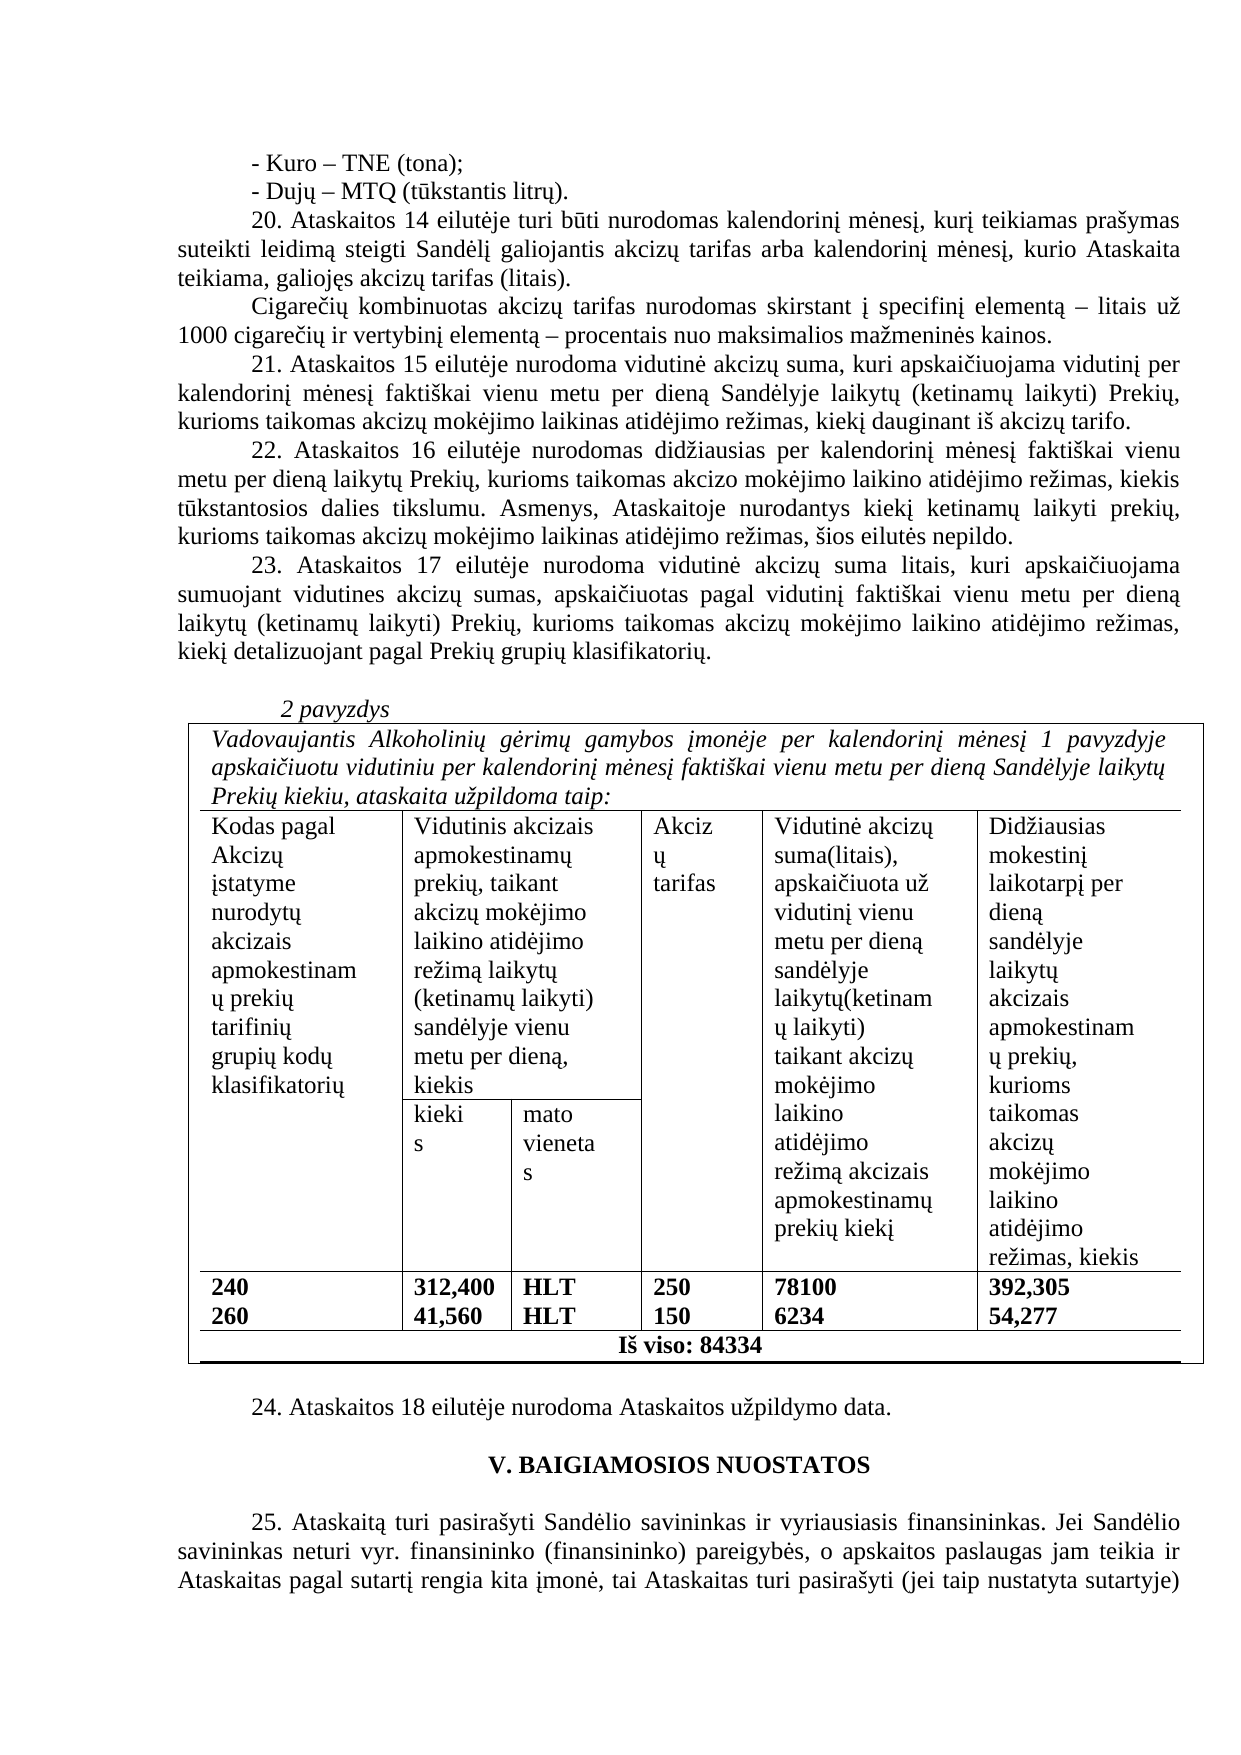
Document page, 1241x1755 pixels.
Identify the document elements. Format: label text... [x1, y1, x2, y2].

text V. BAIGIAMOSIOS NUOSTATOS [177, 1450, 1181, 1478]
table_cell mato vienetas [512, 1100, 641, 1271]
table_cell Iš viso: 84334 [200, 1331, 1181, 1361]
text 25. Ataskaitą turi pasirašyti Sandėlio savininkas ir vyriausiasis finansininkas. Jei Sandėlio savininkas neturi vyr. finansininko (finansininko) pareigybės, o apskaitos paslaugas jam teikia ir Ataskaitas pagal sutartį rengia kita įmonė, tai Ataskaitas turi pasirašyti (jei taip nustatyta sutartyje) [177, 1507, 1181, 1593]
table_cell Akcizų tarifas [642, 811, 762, 1271]
text - Kuro – TNE (tona); [177, 148, 1181, 176]
text Cigarečių kombinuotas akcizų tarifas nurodomas skirstant į specifinį elementą – litais už 1000 cigarečių ir vertybinį elementą – procentais nuo maksimalios mažmeninės kainos. [177, 291, 1181, 349]
text 2 pavyzdys [207, 694, 1152, 723]
text 21. Ataskaitos 15 eilutėje nurodoma vidutinė akcizų suma, kuri apskaičiuojama vidutinį per kalendorinį mėnesį faktiškai vienu metu per dieną Sandėlyje laikytų (ketinamų laikyti) Prekių, kurioms taikomas akcizų mokėjimo laikinas atidėjimo režimas, kiekį dauginant iš akcizų tarifo. [177, 349, 1181, 435]
text 20. Ataskaitos 14 eilutėje turi būti nurodomas kalendorinį mėnesį, kurį teikiamas prašymas suteikti leidimą steigti Sandėlį galiojantis akcizų tarifas arba kalendorinį mėnesį, kurio Ataskaita teikiama, galiojęs akcizų tarifas (litais). [177, 205, 1181, 291]
table_cell 312,400 41,560 [403, 1272, 511, 1329]
table_cell HLT HLT [512, 1272, 641, 1329]
table_cell Kodas pagal Akcizų įstatyme nurodytų akcizais apmokestinamų prekių tarifinių grupių kodų klasifikatorių [200, 811, 402, 1271]
table_cell Didžiausias mokestinį laikotarpį per dieną sandėlyje laikytų akcizais apmokestinamų prekių, kurioms taikomas akcizų mokėjimo laikino atidėjimo režimas, kiekis [978, 811, 1181, 1271]
table_cell 392,305 54,277 [978, 1272, 1181, 1329]
table_cell 240 260 [200, 1272, 402, 1329]
text 22. Ataskaitos 16 eilutėje nurodomas didžiausias per kalendorinį mėnesį faktiškai vienu metu per dieną laikytų Prekių, kurioms taikomas akcizo mokėjimo laikino atidėjimo režimas, kiekis tūkstantosios dalies tikslumu. Asmenys, Ataskaitoje nurodantys kiekį ketinamų laikyti prekių, kurioms taikomas akcizų mokėjimo laikinas atidėjimo režimas, šios eilutės nepildo. [177, 435, 1181, 550]
table_cell Vidutinė akcizų suma(litais), apskaičiuota už vidutinį vienu metu per dieną sandėlyje laikytų(ketinamų laikyti) taikant akcizų mokėjimo laikino atidėjimo režimą akcizais apmokestinamų prekių kiekį [763, 811, 977, 1271]
table_header [978, 724, 1203, 1362]
text 24. Ataskaitos 18 eilutėje nurodoma Ataskaitos užpildymo data. [177, 1392, 1181, 1421]
table_header Vadovaujantis Alkoholinių gėrimų gamybos įmonėje per kalendorinį mėnesį 1 pavyzdyje apskaičiuotu vidutiniu per kalendorinį mėnesį faktiškai vienu metu per dieną Sandėlyje laikytų Prekių kiekiu, ataskaita užpildoma taip: [200, 724, 1181, 810]
text - Dujų – MTQ (tūkstantis litrų). [177, 176, 1181, 205]
table_cell Vidutinis akcizais apmokestinamų prekių, taikant akcizų mokėjimo laikino atidėjimo režimą laikytų (ketinamų laikyti) sandėlyje vienu metu per dieną, kiekis [403, 811, 641, 1098]
table_cell 250 150 [642, 1272, 762, 1329]
table_cell 78100 6234 [763, 1272, 977, 1329]
text 23. Ataskaitos 17 eilutėje nurodoma vidutinė akcizų suma litais, kuri apskaičiuojama sumuojant vidutines akcizų sumas, apskaičiuotas pagal vidutinį faktiškai vienu metu per dieną laikytų (ketinamų laikyti) Prekių, kurioms taikomas akcizų mokėjimo laikino atidėjimo režimas, kiekį detalizuojant pagal Prekių grupių klasifikatorių. [177, 550, 1181, 665]
table_cell kiekis [403, 1100, 511, 1271]
table_header [189, 724, 402, 1362]
